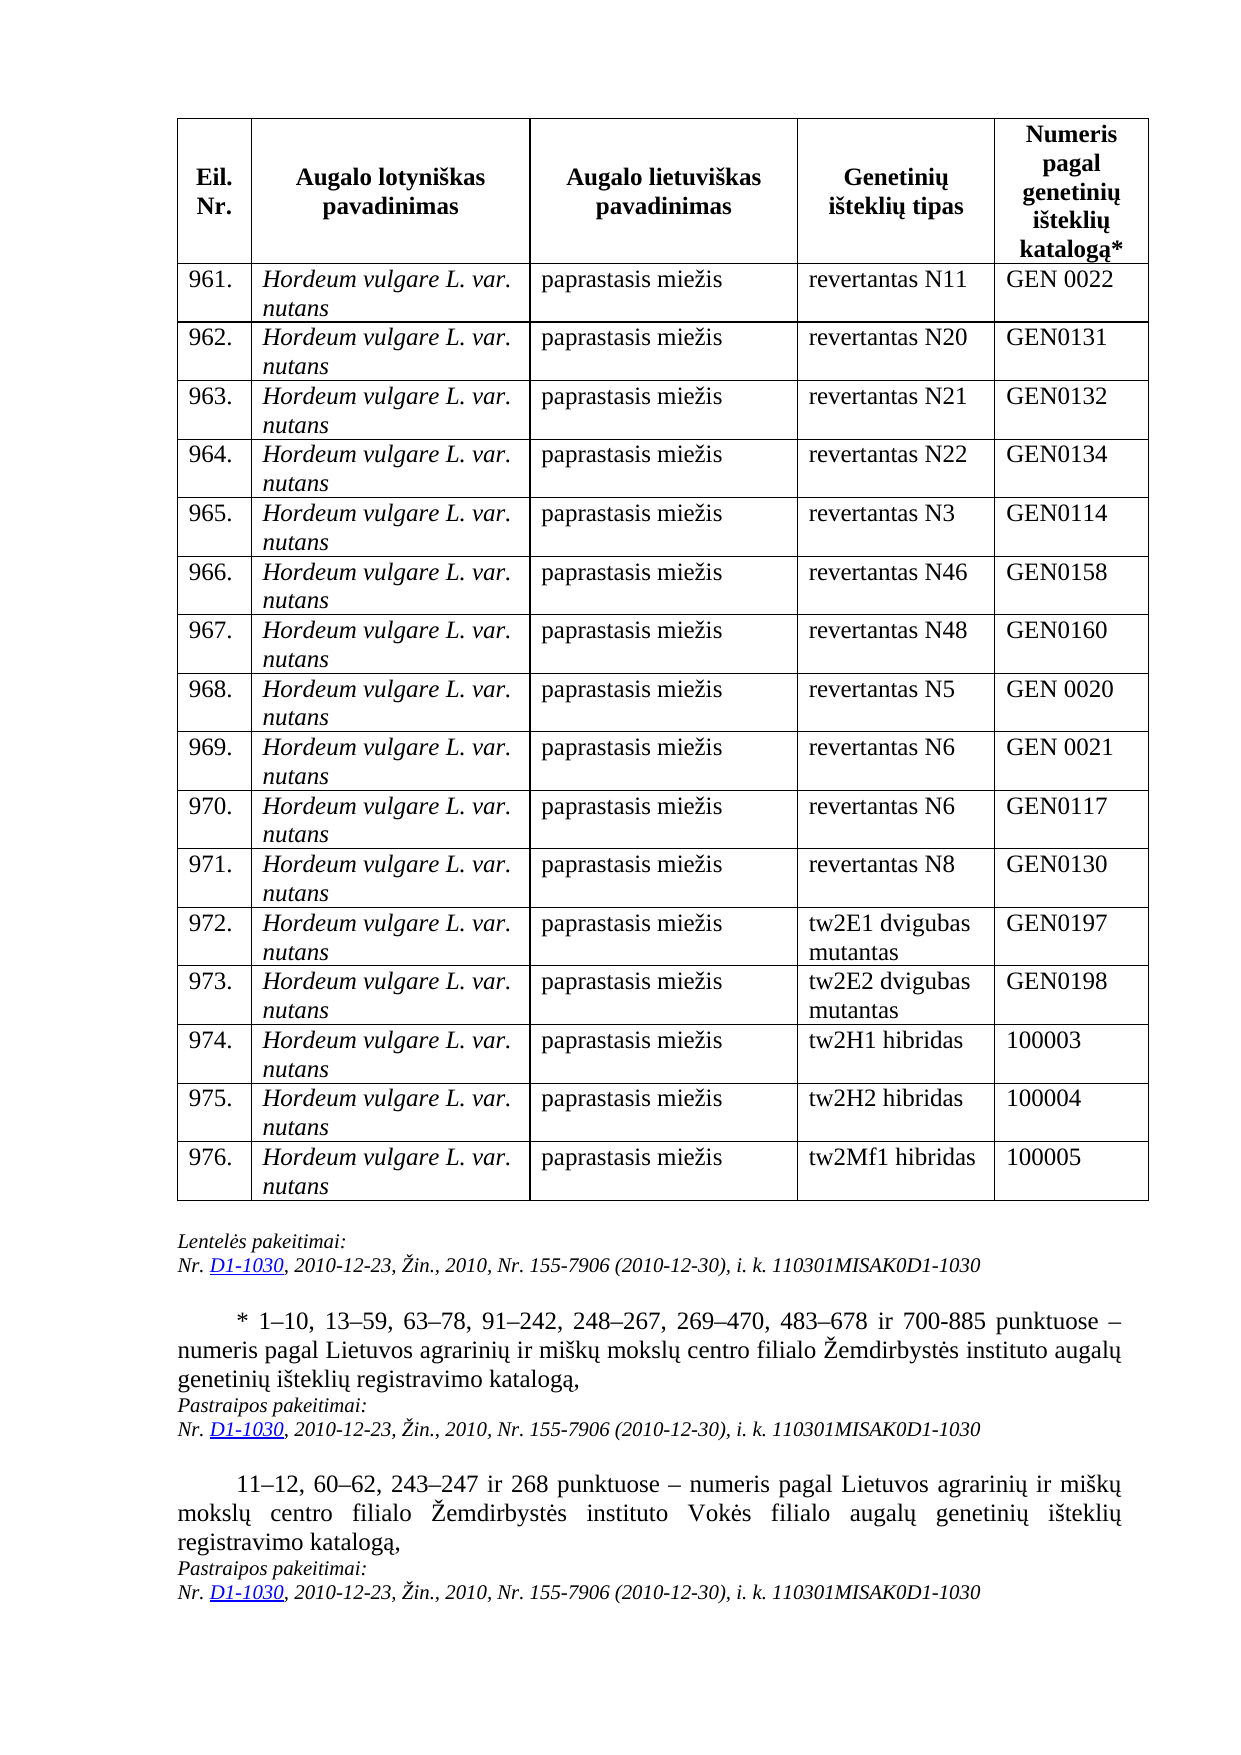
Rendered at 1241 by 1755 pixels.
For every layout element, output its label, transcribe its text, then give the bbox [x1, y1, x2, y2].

table_cell GEN0134 [995, 440, 1148, 497]
table_cell GEN0160 [995, 615, 1148, 673]
table_cell Hordeum vulgare L. var. nutans [252, 323, 529, 380]
table_cell Hordeum vulgare L. var. nutans [252, 264, 529, 321]
table_cell 966. [178, 557, 251, 614]
table_cell 962. [178, 323, 251, 380]
table_cell Hordeum vulgare L. var. nutans [252, 1025, 529, 1082]
table_cell Hordeum vulgare L. var. nutans [252, 791, 529, 848]
table_cell revertantas N3 [798, 498, 994, 556]
table_cell tw2Mf1 hibridas [798, 1142, 994, 1199]
table_cell 963. [178, 381, 251, 438]
table_cell GEN0158 [995, 557, 1148, 614]
table_cell Hordeum vulgare L. var. nutans [252, 908, 529, 965]
text Pastraipos pakeitimai: [177, 1556, 1122, 1580]
table_cell revertantas N46 [798, 557, 994, 614]
table_cell 976. [178, 1142, 251, 1199]
text * 1–10, 13–59, 63–78, 91–242, 248–267, 269–470, 483–678 ir 700-885 punktuose – numeris pagal Lietuvos agrarinių ir miškų mokslų centro filialo Žemdirbystės instituto augalų genetinių išteklių registravimo katalogą, [177, 1306, 1122, 1392]
table_cell tw2H1 hibridas [798, 1025, 994, 1082]
table_cell 974. [178, 1025, 251, 1082]
table_cell Hordeum vulgare L. var. nutans [252, 849, 529, 907]
table_cell paprastasis miežis [531, 674, 797, 731]
text 11–12, 60–62, 243–247 ir 268 punktuose – numeris pagal Lietuvos agrarinių ir miškų mokslų centro filialo Žemdirbystės instituto Vokės filialo augalų genetinių išteklių registravimo katalogą, [177, 1469, 1122, 1556]
table_cell GEN 0021 [995, 732, 1148, 790]
table_cell revertantas N8 [798, 849, 994, 907]
text Lentelės pakeitimai: [177, 1229, 1122, 1253]
table_cell paprastasis miežis [531, 1084, 797, 1141]
table_cell GEN0114 [995, 498, 1148, 556]
table_cell GEN 0022 [995, 264, 1148, 321]
table_cell paprastasis miežis [531, 440, 797, 497]
table_cell 969. [178, 732, 251, 790]
table_header Augalo lotyniškas pavadinimas [252, 119, 529, 263]
table_cell revertantas N22 [798, 440, 994, 497]
table_cell revertantas N6 [798, 791, 994, 848]
table_cell paprastasis miežis [531, 849, 797, 907]
table_cell 100004 [995, 1084, 1148, 1141]
table_cell Hordeum vulgare L. var. nutans [252, 381, 529, 438]
table_cell paprastasis miežis [531, 908, 797, 965]
table_cell revertantas N5 [798, 674, 994, 731]
table_cell 970. [178, 791, 251, 848]
table_cell GEN 0020 [995, 674, 1148, 731]
table_cell revertantas N21 [798, 381, 994, 438]
table_cell 967. [178, 615, 251, 673]
table_cell paprastasis miežis [531, 966, 797, 1024]
table_cell paprastasis miežis [531, 498, 797, 556]
table_cell GEN0132 [995, 381, 1148, 438]
text Nr. D1-1030, 2010-12-23, Žin., 2010, Nr. 155-7906 (2010-12-30), i. k. 110301MISAK0D1-1030 [177, 1253, 1122, 1277]
table_cell Hordeum vulgare L. var. nutans [252, 440, 529, 497]
table_cell Hordeum vulgare L. var. nutans [252, 498, 529, 556]
table_cell GEN0130 [995, 849, 1148, 907]
table_cell 965. [178, 498, 251, 556]
table_cell 968. [178, 674, 251, 731]
table_header Numeris pagal genetinių išteklių katalogą* [995, 119, 1148, 263]
table_header Eil. Nr. [178, 119, 251, 263]
table_cell paprastasis miežis [531, 1025, 797, 1082]
table_cell GEN0197 [995, 908, 1148, 965]
table_header Genetinių išteklių tipas [798, 119, 994, 263]
table_cell Hordeum vulgare L. var. nutans [252, 557, 529, 614]
table_cell 100003 [995, 1025, 1148, 1082]
table_cell Hordeum vulgare L. var. nutans [252, 1142, 529, 1199]
table_cell paprastasis miežis [531, 791, 797, 848]
table_cell tw2E1 dvigubas mutantas [798, 908, 994, 965]
table_cell Hordeum vulgare L. var. nutans [252, 966, 529, 1024]
table_cell revertantas N48 [798, 615, 994, 673]
text Pastraipos pakeitimai: [177, 1392, 1122, 1417]
table_cell tw2H2 hibridas [798, 1084, 994, 1141]
table_cell tw2E2 dvigubas mutantas [798, 966, 994, 1024]
table_cell revertantas N11 [798, 264, 994, 321]
table_cell paprastasis miežis [531, 1142, 797, 1199]
table_cell Hordeum vulgare L. var. nutans [252, 1084, 529, 1141]
table_cell 100005 [995, 1142, 1148, 1199]
table_cell 972. [178, 908, 251, 965]
text Nr. D1-1030, 2010-12-23, Žin., 2010, Nr. 155-7906 (2010-12-30), i. k. 110301MISAK0D1-1030 [177, 1417, 1122, 1441]
table_cell paprastasis miežis [531, 381, 797, 438]
table_cell Hordeum vulgare L. var. nutans [252, 615, 529, 673]
table_cell paprastasis miežis [531, 557, 797, 614]
table_header Augalo lietuviškas pavadinimas [531, 119, 797, 263]
table_cell GEN0198 [995, 966, 1148, 1024]
table_cell Hordeum vulgare L. var. nutans [252, 674, 529, 731]
table_cell paprastasis miežis [531, 264, 797, 321]
table_cell revertantas N20 [798, 323, 994, 380]
table_cell Hordeum vulgare L. var. nutans [252, 732, 529, 790]
table_cell 975. [178, 1084, 251, 1141]
table_cell revertantas N6 [798, 732, 994, 790]
table_cell GEN0131 [995, 323, 1148, 380]
table_cell paprastasis miežis [531, 323, 797, 380]
table_cell GEN0117 [995, 791, 1148, 848]
table_cell 964. [178, 440, 251, 497]
table_cell paprastasis miežis [531, 615, 797, 673]
table_cell paprastasis miežis [531, 732, 797, 790]
table_cell 971. [178, 849, 251, 907]
table_cell 961. [178, 264, 251, 321]
text Nr. D1-1030, 2010-12-23, Žin., 2010, Nr. 155-7906 (2010-12-30), i. k. 110301MISAK0D1-1030 [177, 1580, 1122, 1604]
table_cell 973. [178, 966, 251, 1024]
